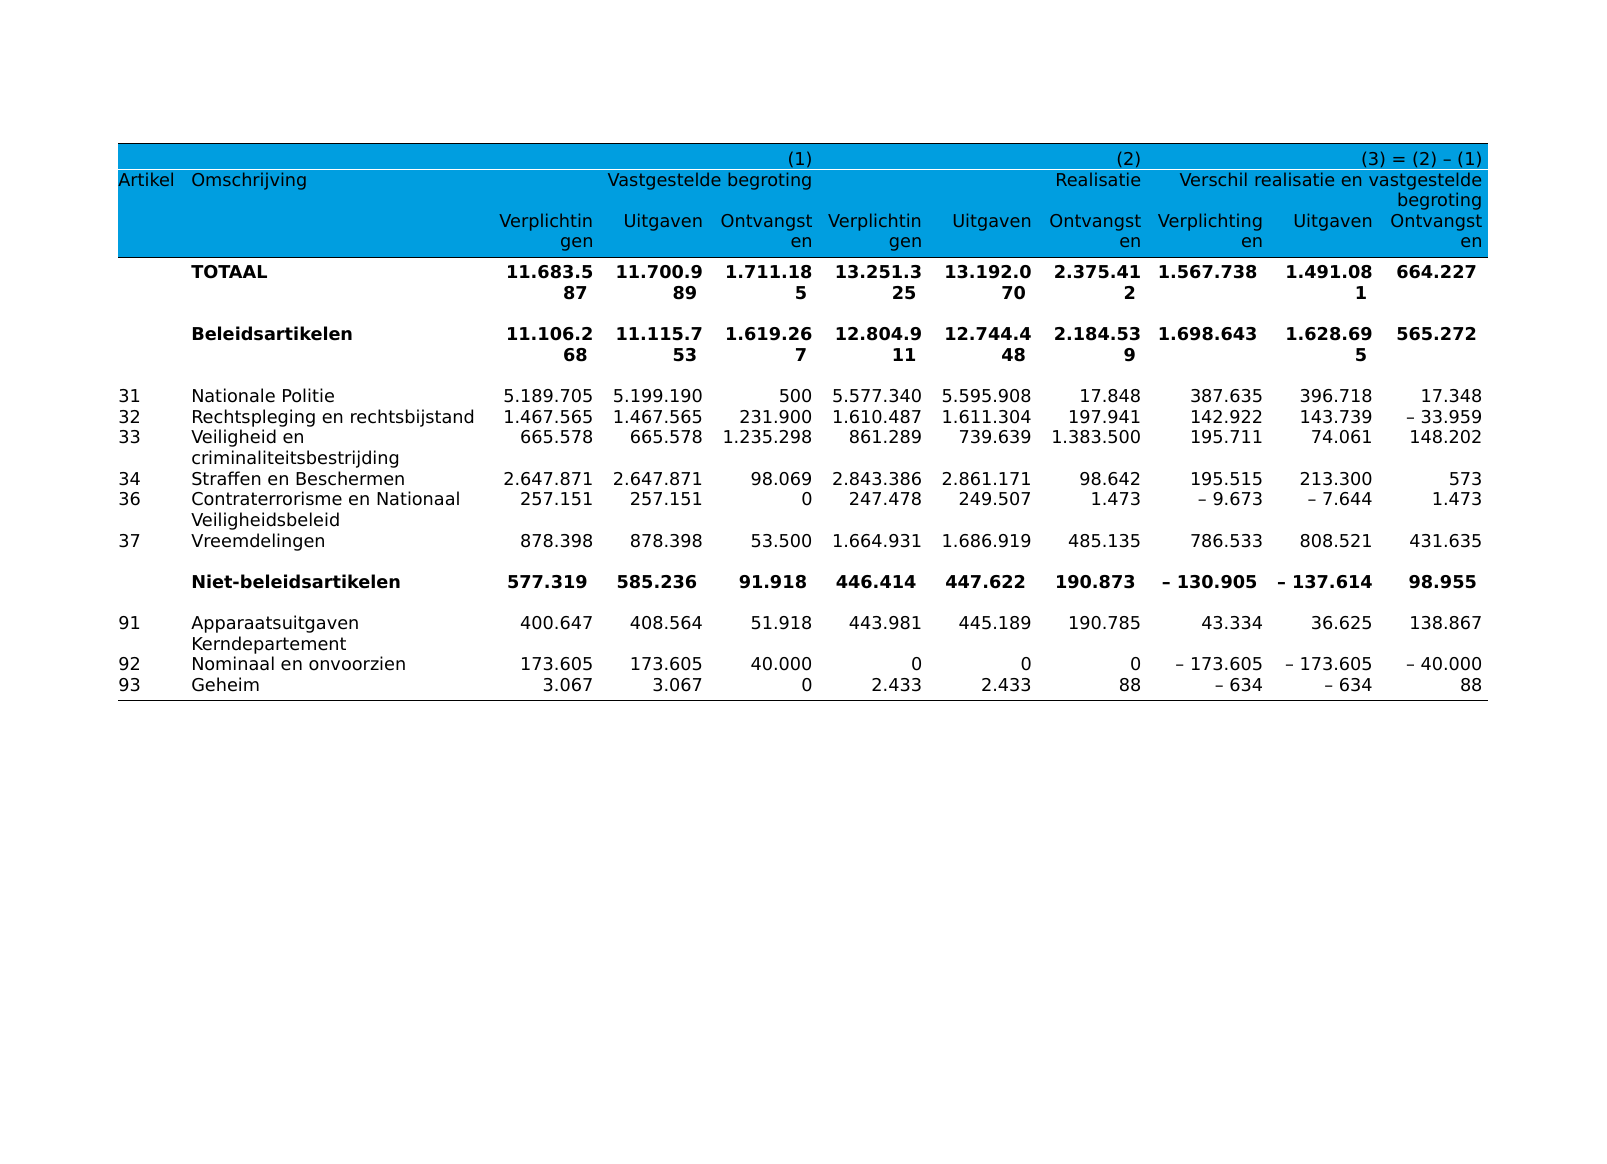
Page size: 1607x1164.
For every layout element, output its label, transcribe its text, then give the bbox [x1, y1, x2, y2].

table_cell [118, 366, 185, 386]
table_cell – 7.644 [1269, 489, 1378, 531]
table_cell Veiligheid en criminaliteitsbestrijding [185, 428, 489, 469]
table_cell 1.473 [1378, 489, 1488, 531]
table_cell 11.700.989 [599, 258, 709, 304]
table_cell 1.611.304 [928, 407, 1037, 427]
table_cell [709, 551, 818, 572]
table_cell [118, 593, 185, 613]
table_cell 2.647.871 [599, 469, 709, 489]
table_cell Uitgaven [928, 211, 1037, 257]
table_cell Uitgaven [1269, 211, 1378, 257]
table_cell [118, 324, 185, 366]
table_cell 5.595.908 [928, 386, 1037, 407]
table_cell 11.683.587 [490, 258, 599, 304]
table_cell Nominaal en onvoorzien [185, 654, 489, 675]
table_cell [1269, 304, 1378, 324]
table_cell Rechtspleging en rechtsbijstand [185, 407, 489, 427]
table_cell 231.900 [709, 407, 818, 427]
table_cell 1.473 [1038, 489, 1147, 531]
table_cell 247.478 [818, 489, 928, 531]
table_cell 1.491.081 [1269, 258, 1378, 304]
table_cell Geheim [185, 675, 489, 700]
table_cell 447.622 [928, 572, 1037, 592]
table_cell 173.605 [490, 654, 599, 675]
table_cell [928, 593, 1037, 613]
table_cell Vreemdelingen [185, 531, 489, 551]
table_cell [1038, 304, 1147, 324]
table_cell 13.192.070 [928, 258, 1037, 304]
table_cell 1.698.643 [1147, 324, 1269, 366]
table_cell 577.319 [490, 572, 599, 592]
table_cell [1269, 366, 1378, 386]
table_cell 2.843.386 [818, 469, 928, 489]
table_cell 0 [928, 654, 1037, 675]
table_cell 3.067 [599, 675, 709, 700]
table_cell [1378, 366, 1488, 386]
table_cell [1147, 593, 1269, 613]
table_cell 12.804.911 [818, 324, 928, 366]
table_cell 195.515 [1147, 469, 1269, 489]
table_cell [1269, 551, 1378, 572]
table_cell [118, 304, 185, 324]
table_cell 11.115.753 [599, 324, 709, 366]
table_cell [1269, 593, 1378, 613]
table_cell 142.922 [1147, 407, 1269, 427]
table_cell 861.289 [818, 428, 928, 469]
table_header [185, 144, 489, 169]
table_cell [1147, 304, 1269, 324]
table_cell 1.610.487 [818, 407, 928, 427]
table_cell 257.151 [599, 489, 709, 531]
table_cell 98.642 [1038, 469, 1147, 489]
table_cell Nationale Politie [185, 386, 489, 407]
table_cell [490, 304, 599, 324]
table_cell 190.873 [1038, 572, 1147, 592]
table_cell 98.069 [709, 469, 818, 489]
table_cell 143.739 [1269, 407, 1378, 427]
table_cell 249.507 [928, 489, 1037, 531]
table_cell [118, 572, 185, 592]
table_cell Straffen en Beschermen [185, 469, 489, 489]
table_cell 0 [709, 675, 818, 700]
table_cell 1.235.298 [709, 428, 818, 469]
table_cell 396.718 [1269, 386, 1378, 407]
table_cell 3.067 [490, 675, 599, 700]
table_header [118, 144, 185, 169]
table_cell 17.348 [1378, 386, 1488, 407]
table_cell 431.635 [1378, 531, 1488, 551]
table_cell 213.300 [1269, 469, 1378, 489]
table_cell [928, 366, 1037, 386]
table_cell – 634 [1147, 675, 1269, 700]
table_header (1) [490, 144, 818, 169]
table_cell – 634 [1269, 675, 1378, 700]
table_cell [185, 593, 489, 613]
table_cell 1.467.565 [490, 407, 599, 427]
table_cell [709, 593, 818, 613]
table_cell [118, 211, 185, 257]
table_cell 445.189 [928, 613, 1037, 654]
table_cell Beleidsartikelen [185, 324, 489, 366]
table_cell Ontvangsten [709, 211, 818, 257]
table_cell [818, 551, 928, 572]
table_cell Verschil realisatie en vastgestelde begroting [1147, 170, 1488, 211]
table_cell Realisatie [818, 170, 1147, 211]
table_cell 665.578 [490, 428, 599, 469]
table_cell 786.533 [1147, 531, 1269, 551]
table_cell 2.433 [928, 675, 1037, 700]
table_cell 2.433 [818, 675, 928, 700]
table_cell 808.521 [1269, 531, 1378, 551]
table_cell 2.861.171 [928, 469, 1037, 489]
table_cell [818, 593, 928, 613]
table_cell Contraterrorisme en Nationaal Veiligheidsbeleid [185, 489, 489, 531]
table_cell 400.647 [490, 613, 599, 654]
table_cell Omschrijving [185, 170, 489, 211]
table_cell – 40.000 [1378, 654, 1488, 675]
table_cell [185, 551, 489, 572]
table_cell 573 [1378, 469, 1488, 489]
table_cell Verplichtingen [818, 211, 928, 257]
table_cell [490, 551, 599, 572]
table_header (2) [818, 144, 1147, 169]
table_cell 195.711 [1147, 428, 1269, 469]
table_cell – 130.905 [1147, 572, 1269, 592]
table_cell TOTAAL [185, 258, 489, 304]
table_cell [709, 304, 818, 324]
table_cell 1.664.931 [818, 531, 928, 551]
table_cell 665.578 [599, 428, 709, 469]
table_cell [490, 593, 599, 613]
table_cell 190.785 [1038, 613, 1147, 654]
table_cell 92 [118, 654, 185, 675]
table_cell Uitgaven [599, 211, 709, 257]
table_cell [599, 551, 709, 572]
table_cell 51.918 [709, 613, 818, 654]
table_cell 1.383.500 [1038, 428, 1147, 469]
table_cell 40.000 [709, 654, 818, 675]
table_cell 878.398 [490, 531, 599, 551]
table_cell 387.635 [1147, 386, 1269, 407]
table_cell [709, 366, 818, 386]
table_cell 5.577.340 [818, 386, 928, 407]
table_cell 1.711.185 [709, 258, 818, 304]
table_cell [818, 366, 928, 386]
table_cell 0 [1038, 654, 1147, 675]
table_cell 12.744.448 [928, 324, 1037, 366]
table_cell 565.272 [1378, 324, 1488, 366]
table_cell Verplichtingen [490, 211, 599, 257]
table_cell Apparaatsuitgaven Kerndepartement [185, 613, 489, 654]
table_cell [118, 551, 185, 572]
table_cell 5.199.190 [599, 386, 709, 407]
table_cell – 173.605 [1269, 654, 1378, 675]
table_cell 11.106.268 [490, 324, 599, 366]
table_cell 17.848 [1038, 386, 1147, 407]
table_cell 91.918 [709, 572, 818, 592]
table_cell 485.135 [1038, 531, 1147, 551]
table_cell 36 [118, 489, 185, 531]
table_cell 664.227 [1378, 258, 1488, 304]
table_cell 2.375.412 [1038, 258, 1147, 304]
table_cell 585.236 [599, 572, 709, 592]
table_cell 1.619.267 [709, 324, 818, 366]
table_cell Ontvangsten [1038, 211, 1147, 257]
table_cell Ontvangsten [1378, 211, 1488, 257]
table_cell [1378, 551, 1488, 572]
table_cell [1038, 551, 1147, 572]
table_cell 88 [1378, 675, 1488, 700]
table_cell 5.189.705 [490, 386, 599, 407]
table_header (3) = (2) – (1) [1147, 144, 1488, 169]
table_cell [1378, 593, 1488, 613]
table_cell 1.467.565 [599, 407, 709, 427]
table_cell [1378, 304, 1488, 324]
table_cell 257.151 [490, 489, 599, 531]
table_cell 878.398 [599, 531, 709, 551]
table_cell Verplichtingen [1147, 211, 1269, 257]
table_cell 1.686.919 [928, 531, 1037, 551]
table_cell 37 [118, 531, 185, 551]
table_cell 138.867 [1378, 613, 1488, 654]
table_cell 91 [118, 613, 185, 654]
table_cell [928, 551, 1037, 572]
table_cell 0 [709, 489, 818, 531]
table_cell 446.414 [818, 572, 928, 592]
table_cell 1.567.738 [1147, 258, 1269, 304]
table_cell 13.251.325 [818, 258, 928, 304]
table_cell [1038, 366, 1147, 386]
table_cell 443.981 [818, 613, 928, 654]
table_cell 1.628.695 [1269, 324, 1378, 366]
table_cell 43.334 [1147, 613, 1269, 654]
table_cell 148.202 [1378, 428, 1488, 469]
table_cell [1038, 593, 1147, 613]
table_cell Vastgestelde begroting [490, 170, 818, 211]
table_cell 32 [118, 407, 185, 427]
table_cell [599, 593, 709, 613]
table_cell 173.605 [599, 654, 709, 675]
table_cell 98.955 [1378, 572, 1488, 592]
table_cell – 137.614 [1269, 572, 1378, 592]
table_cell – 33.959 [1378, 407, 1488, 427]
table_cell Niet-beleidsartikelen [185, 572, 489, 592]
table_cell [185, 366, 489, 386]
table_cell – 9.673 [1147, 489, 1269, 531]
table_cell 34 [118, 469, 185, 489]
table_cell 93 [118, 675, 185, 700]
table_cell 53.500 [709, 531, 818, 551]
table_cell [599, 304, 709, 324]
table_cell 2.647.871 [490, 469, 599, 489]
table_cell [185, 304, 489, 324]
table_cell Artikel [118, 170, 185, 211]
table_cell 33 [118, 428, 185, 469]
table_cell [1147, 366, 1269, 386]
table_cell – 173.605 [1147, 654, 1269, 675]
table_cell 74.061 [1269, 428, 1378, 469]
table_cell [928, 304, 1037, 324]
table_cell [818, 304, 928, 324]
table_cell 88 [1038, 675, 1147, 700]
table_cell 36.625 [1269, 613, 1378, 654]
table_cell 197.941 [1038, 407, 1147, 427]
table_cell [118, 258, 185, 304]
table_cell [490, 366, 599, 386]
table_cell [1147, 551, 1269, 572]
table_cell 739.639 [928, 428, 1037, 469]
table_cell 2.184.539 [1038, 324, 1147, 366]
table_cell 0 [818, 654, 928, 675]
table_cell [185, 211, 489, 257]
table_cell 31 [118, 386, 185, 407]
table_cell 408.564 [599, 613, 709, 654]
table_cell 500 [709, 386, 818, 407]
table_cell [599, 366, 709, 386]
